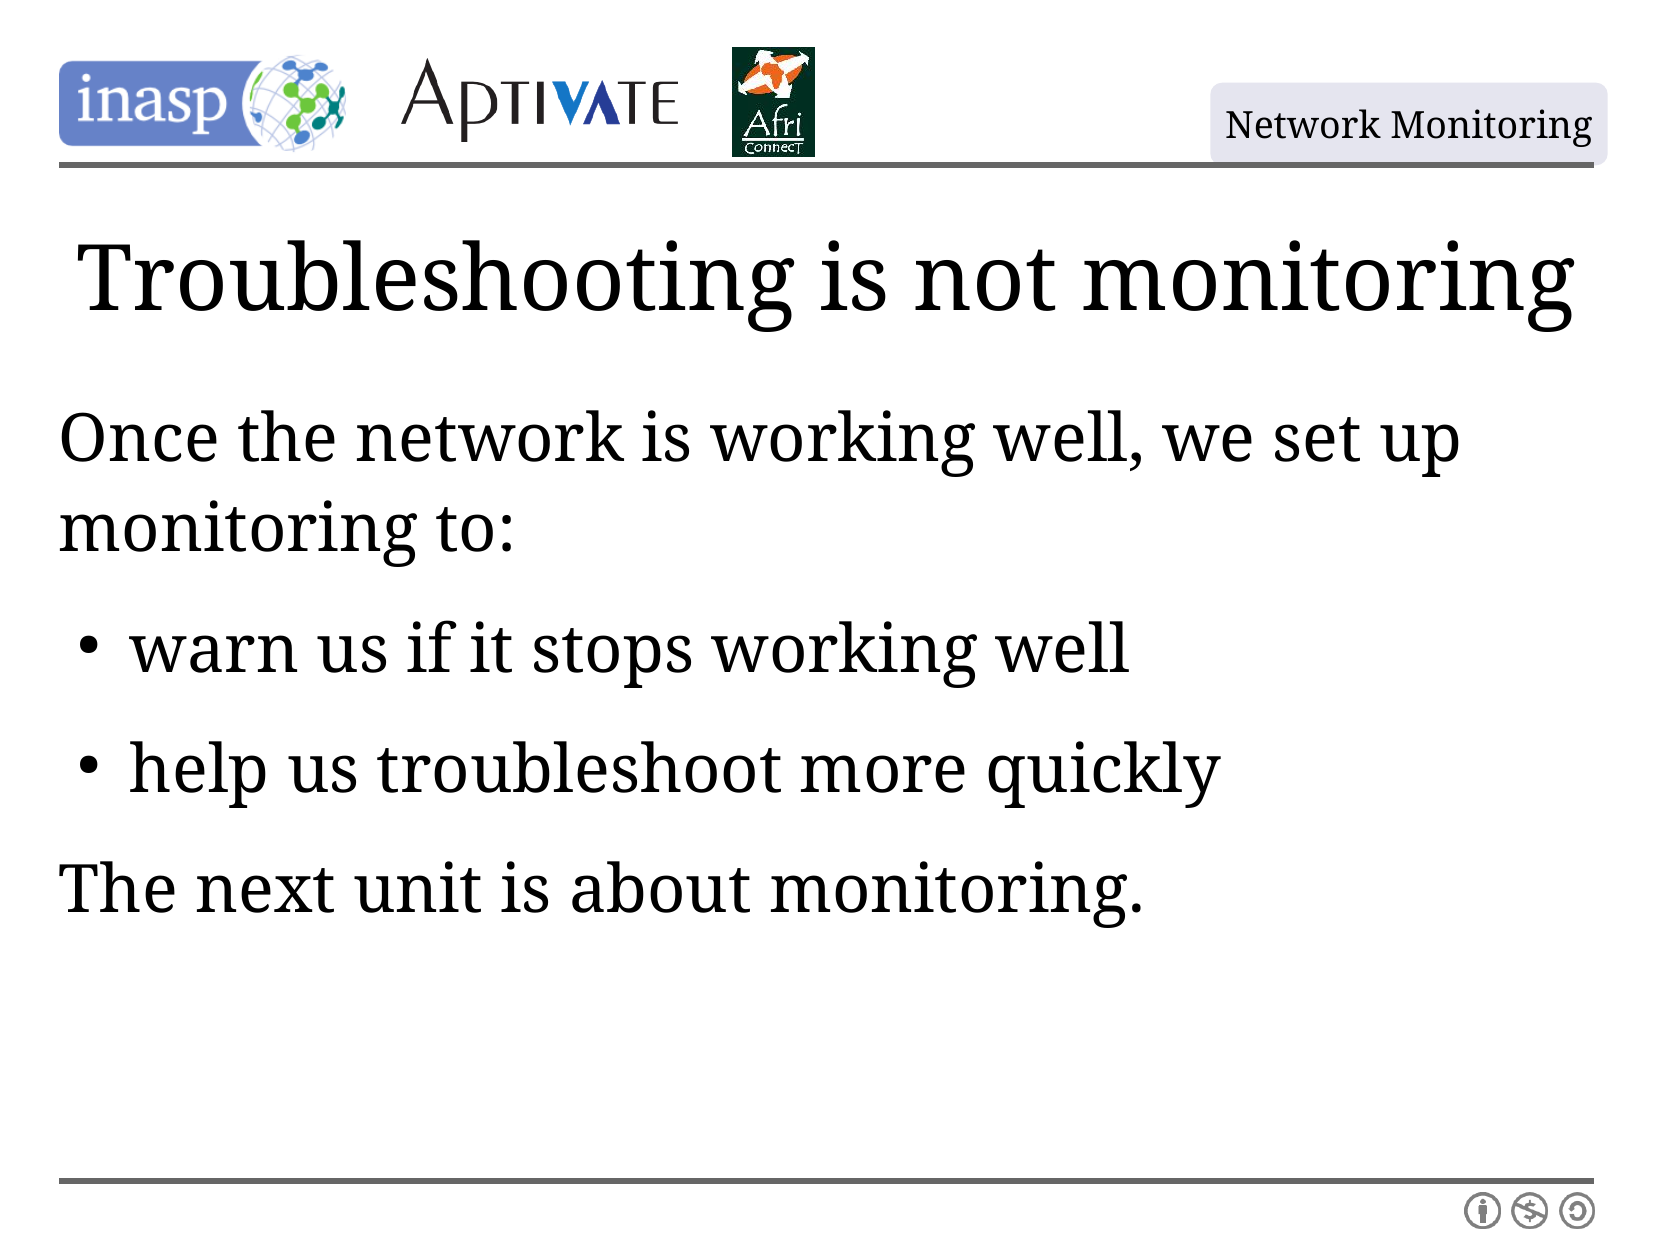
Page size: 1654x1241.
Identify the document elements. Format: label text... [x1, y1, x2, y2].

picture [732, 47, 815, 157]
picture [1464, 1192, 1501, 1229]
picture [1559, 1192, 1595, 1229]
picture [1511, 1192, 1548, 1229]
picture [401, 58, 678, 142]
title Troubleshooting is not monitoring [59, 212, 1595, 343]
list Once the network is working well, we set up monitoring to: warn us if it stops working well help us troubleshoot more quickly The next unit is about monitoring. [59, 389, 1595, 1109]
picture [59, 47, 355, 160]
